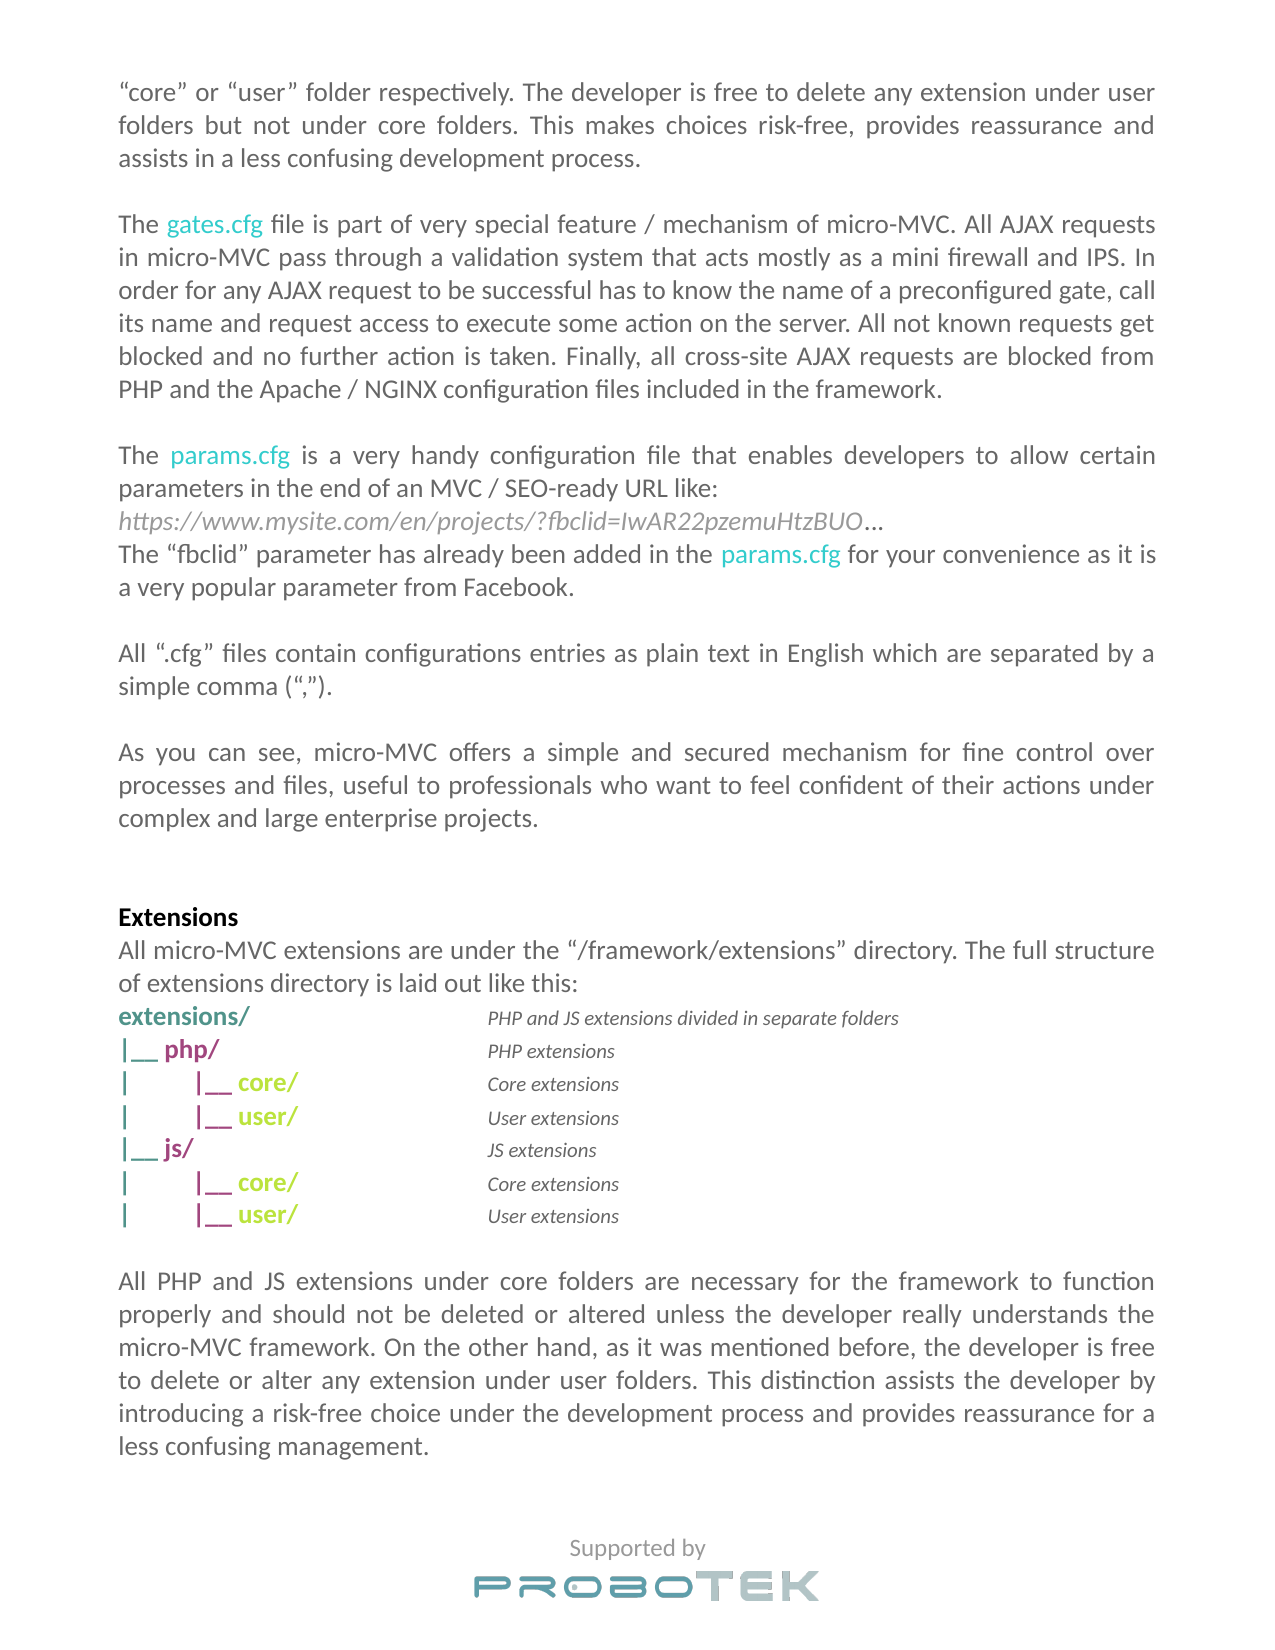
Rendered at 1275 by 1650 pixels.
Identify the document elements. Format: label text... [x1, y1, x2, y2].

text | |__ core/ Core extensions [118, 1165, 1157, 1198]
text “core” or “user” folder respectively. The developer is free to delete any extension under user folders but not under core folders. This makes choices risk-free, provides reassurance and assists in a less confusing development process. [118, 75, 1157, 174]
text All PHP and JS extensions under core folders are necessary for the framework to function properly and should not be deleted or altered unless the developer really understands the micro-MVC framework. On the other hand, as it was mentioned before, the developer is free to delete or alter any extension under user folders. This distinction assists the developer by introducing a risk-free choice under the development process and provides reassurance for a less confusing management. [118, 1264, 1157, 1462]
text extensions/ PHP and JS extensions divided in separate folders [118, 999, 1157, 1033]
text | |__ core/ Core extensions [118, 1066, 1157, 1099]
text https://www.mysite.com/en/projects/?fbclid=IwAR22pzemuHtzBUO... [118, 504, 1157, 537]
text The “fbclid” parameter has already been added in the params.cfg for your convenience as it is a very popular parameter from Facebook. [118, 537, 1157, 603]
text | |__ user/ User extensions [118, 1099, 1157, 1132]
text As you can see, micro-MVC offers a simple and secured mechanism for fine control over processes and files, useful to professionals who want to feel confident of their actions under complex and large enterprise projects. [118, 735, 1157, 834]
text All “.cfg” files contain configurations entries as plain text in English which are separated by a simple comma (“,”). [118, 636, 1157, 702]
text | |__ user/ User extensions [118, 1198, 1157, 1231]
text All micro-MVC extensions are under the “/framework/extensions” directory. The full structure of extensions directory is laid out like this: [118, 933, 1157, 999]
text |__ js/ JS extensions [118, 1132, 1157, 1165]
text |__ php/ PHP extensions [118, 1033, 1157, 1066]
text The gates.cfg file is part of very special feature / mechanism of micro-MVC. All AJAX requests in micro-MVC pass through a validation system that acts mostly as a mini firewall and IPS. In order for any AJAX request to be successful has to know the name of a preconfigured gate, call its name and request access to execute some action on the server. All not known requests get blocked and no further action is taken. Finally, all cross-site AJAX requests are blocked from PHP and the Apache / NGINX configuration files included in the framework. [118, 207, 1157, 405]
text The params.cfg is a very handy configuration file that enables developers to allow certain parameters in the end of an MVC / SEO-ready URL like: [118, 438, 1157, 504]
text Extensions [118, 901, 1157, 933]
